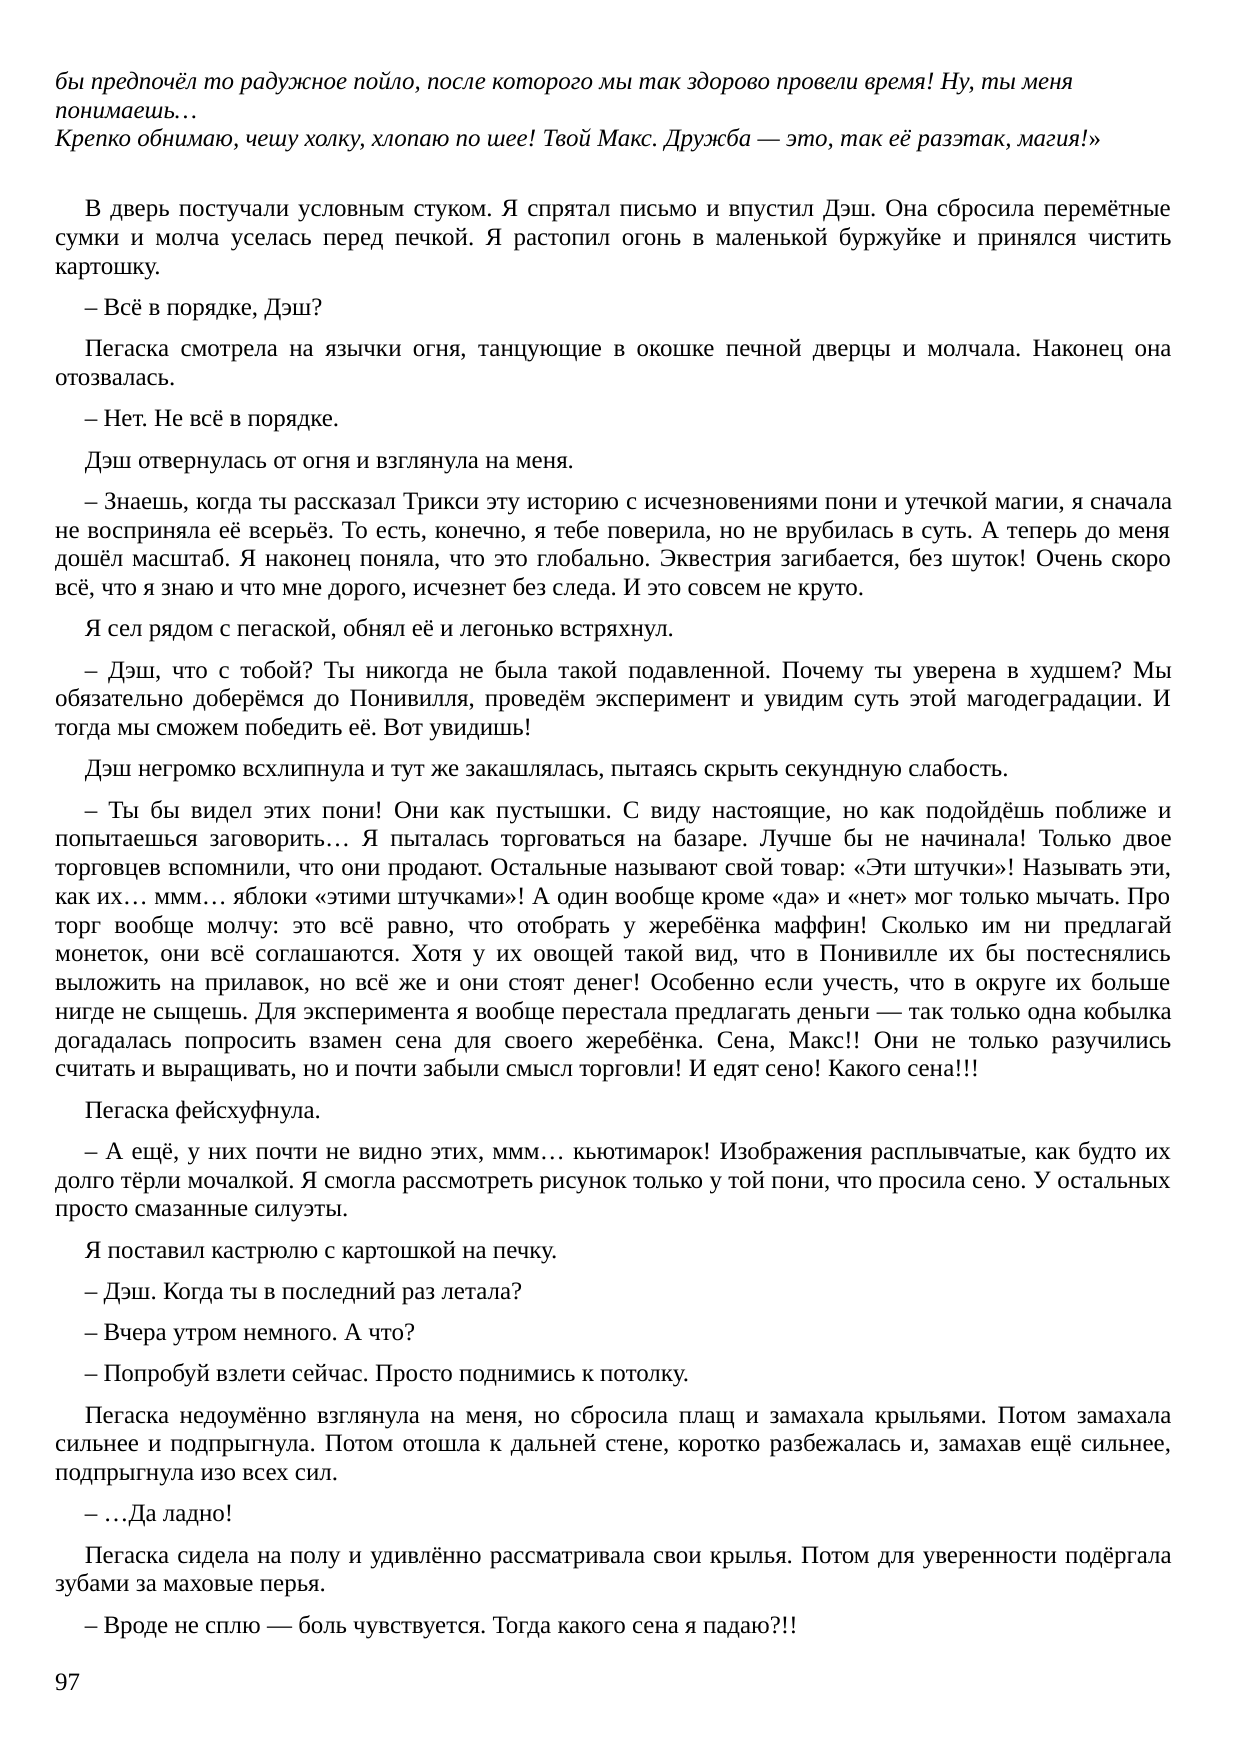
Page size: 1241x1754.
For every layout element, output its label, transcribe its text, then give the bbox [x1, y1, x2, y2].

text – Нет. Не всё в порядке. [55, 403, 1173, 432]
text – Вроде не сплю — боль чувствуется. Тогда какого сена я падаю?!! [55, 1610, 1173, 1638]
text – Дэш. Когда ты в последний раз летала? [55, 1276, 1173, 1305]
text – Дэш, что с тобой? Ты никогда не была такой подавленной. Почему ты уверена в худшем? Мы обязательно доберёмся до Понивилля, проведём эксперимент и увидим суть этой магодеградации. И тогда мы сможем победить её. Вот увидишь! [55, 655, 1173, 741]
text – Попробуй взлети сейчас. Просто поднимись к потолку. [55, 1358, 1173, 1387]
text Я сел рядом с пегаской, обнял её и легонько встряхнул. [55, 613, 1173, 642]
text Пегаска сидела на полу и удивлённо рассматривала свои крылья. Потом для уверенности подёргала зубами за маховые перья. [55, 1540, 1173, 1597]
text – Знаешь, когда ты рассказал Трикси эту историю с исчезновениями пони и утечкой магии, я сначала не восприняла её всерьёз. То есть, конечно, я тебе поверила, но не врубилась в суть. А теперь до меня дошёл масштаб. Я наконец поняла, что это глобально. Эквестрия загибается, без шуток! Очень скоро всё, что я знаю и что мне дорого, исчезнет без следа. И это совсем не круто. [55, 486, 1173, 601]
text Пегаска смотрела на язычки огня, танцующие в окошке печной дверцы и молчала. Наконец она отозвалась. [55, 333, 1173, 391]
text Дэш негромко всхлипнула и тут же закашлялась, пытаясь скрыть секундную слабость. [55, 753, 1173, 782]
text Дэш отвернулась от огня и взглянула на меня. [55, 445, 1173, 473]
text – Всё в порядке, Дэш? [55, 292, 1173, 321]
text – …Да ладно! [55, 1498, 1173, 1527]
text Я поставил кастрюлю с картошкой на печку. [55, 1235, 1173, 1263]
text – А ещё, у них почти не видно этих, ммм… кьютимарок! Изображения расплывчатые, как будто их долго тёрли мочалкой. Я смогла рассмотреть рисунок только у той пони, что просила сено. У остальных просто смазанные силуэты. [55, 1136, 1173, 1222]
text Крепко обнимаю, чешу холку, хлопаю по шее! Твой Макс. Дружба — это, так её разэтак, магия!» [55, 123, 1173, 152]
text – Ты бы видел этих пони! Они как пустышки. С виду настоящие, но как подойдёшь поближе и попытаешься заговорить… Я пыталась торговаться на базаре. Лучше бы не начинала! Только двое торговцев вспомнили, что они продают. Остальные называют свой товар: «Эти штучки»! Называть эти, как их… ммм… яблоки «этими штучками»! А один вообще кроме «да» и «нет» мог только мычать. Про торг вообще молчу: это всё равно, что отобрать у жеребёнка маффин! Сколько им ни предлагай монеток, они всё соглашаются. Хотя у их овощей такой вид, что в Понивилле их бы постеснялись выложить на прилавок, но всё же и они стоят денег! Особенно если учесть, что в округе их больше нигде не сыщешь. Для эксперимента я вообще перестала предлагать деньги — так только одна кобылка догадалась попросить взамен сена для своего жеребёнка. Сена, Макс!! Они не только разучились считать и выращивать, но и почти забыли смысл торговли! И едят сено! Какого сена!!! [55, 795, 1173, 1082]
text бы предпочёл то радужное пойло, после которого мы так здорово провели время! Ну, ты меня понимаешь… [55, 66, 1173, 123]
text Пегаска недоумённо взглянула на меня, но сбросила плащ и замахала крыльями. Потом замахала сильнее и подпрыгнула. Потом отошла к дальней стене, коротко разбежалась и, замахав ещё сильнее, подпрыгнула изо всех сил. [55, 1400, 1173, 1486]
text В дверь постучали условным стуком. Я спрятал письмо и впустил Дэш. Она сбросила перемётные сумки и молча уселась перед печкой. Я растопил огонь в маленькой буржуйке и принялся чистить картошку. [55, 193, 1173, 280]
text Пегаска фейсхуфнула. [55, 1095, 1173, 1123]
text – Вчера утром немного. А что? [55, 1317, 1173, 1346]
